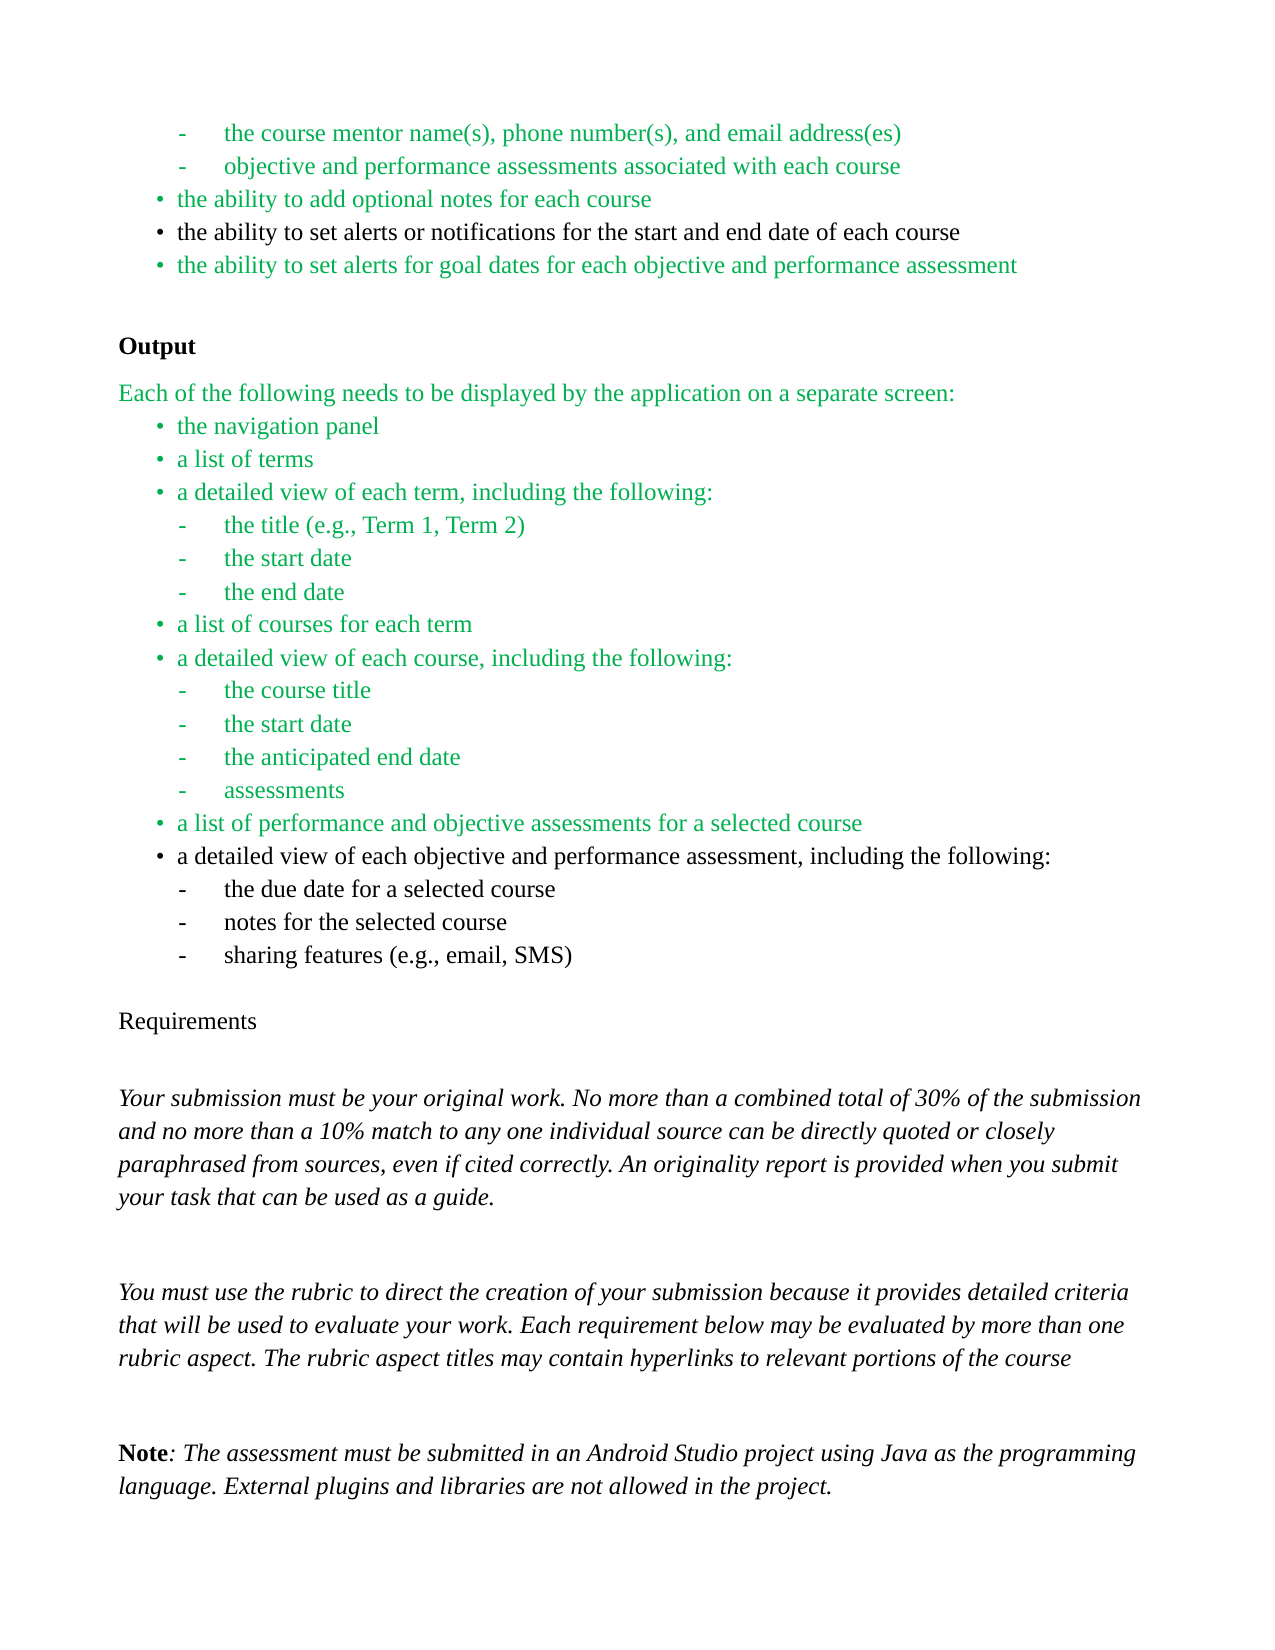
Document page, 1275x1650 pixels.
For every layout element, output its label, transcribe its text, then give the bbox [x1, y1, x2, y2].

text - the anticipated end date [178, 742, 1157, 770]
text Output [118, 331, 1157, 359]
text - objective and performance assessments associated with each course [178, 151, 1157, 180]
text - the start date [178, 709, 1157, 737]
text - sharing features (e.g., email, SMS) [178, 940, 1157, 968]
text • the ability to set alerts for goal dates for each objective and performance assessment [156, 250, 1157, 279]
text - the due date for a selected course [178, 874, 1157, 902]
text • a list of performance and objective assessments for a selected course [156, 808, 1157, 836]
text • a detailed view of each course, including the following: [156, 643, 1157, 671]
text - assessments [178, 775, 1157, 803]
text • a list of courses for each term [156, 609, 1157, 638]
text - the course mentor name(s), phone number(s), and email address(es) [178, 118, 1157, 147]
text • a list of terms [156, 444, 1157, 473]
text - the title (e.g., Term 1, Term 2) [178, 511, 1157, 539]
text • the ability to set alerts or notifications for the start and end date of each course [156, 217, 1157, 246]
text • the navigation panel [156, 411, 1157, 440]
text - the start date [178, 543, 1157, 572]
text - the course title [178, 676, 1157, 704]
text You must use the rubric to direct the creation of your submission because it provides detailed criteria that will be used to evaluate your work. Each requirement below may be evaluated by more than one rubric aspect. The rubric aspect titles may contain hyperlinks to relevant portions of the course [118, 1277, 1157, 1372]
text - the end date [178, 577, 1157, 605]
text • the ability to add optional notes for each course [156, 184, 1157, 213]
text Requirements [118, 1006, 1157, 1034]
text - notes for the selected course [178, 907, 1157, 936]
text • a detailed view of each term, including the following: [156, 477, 1157, 506]
text Note: The assessment must be submitted in an Android Studio project using Java as the programming language. External plugins and libraries are not allowed in the project. [118, 1438, 1157, 1500]
text • a detailed view of each objective and performance assessment, including the following: [156, 841, 1157, 869]
text Each of the following needs to be displayed by the application on a separate screen: [118, 378, 1157, 407]
text Your submission must be your original work. No more than a combined total of 30% of the submission and no more than a 10% match to any one individual source can be directly quoted or closely paraphrased from sources, even if cited correctly. An originality report is provided when you submit your task that can be used as a guide. [118, 1083, 1157, 1211]
